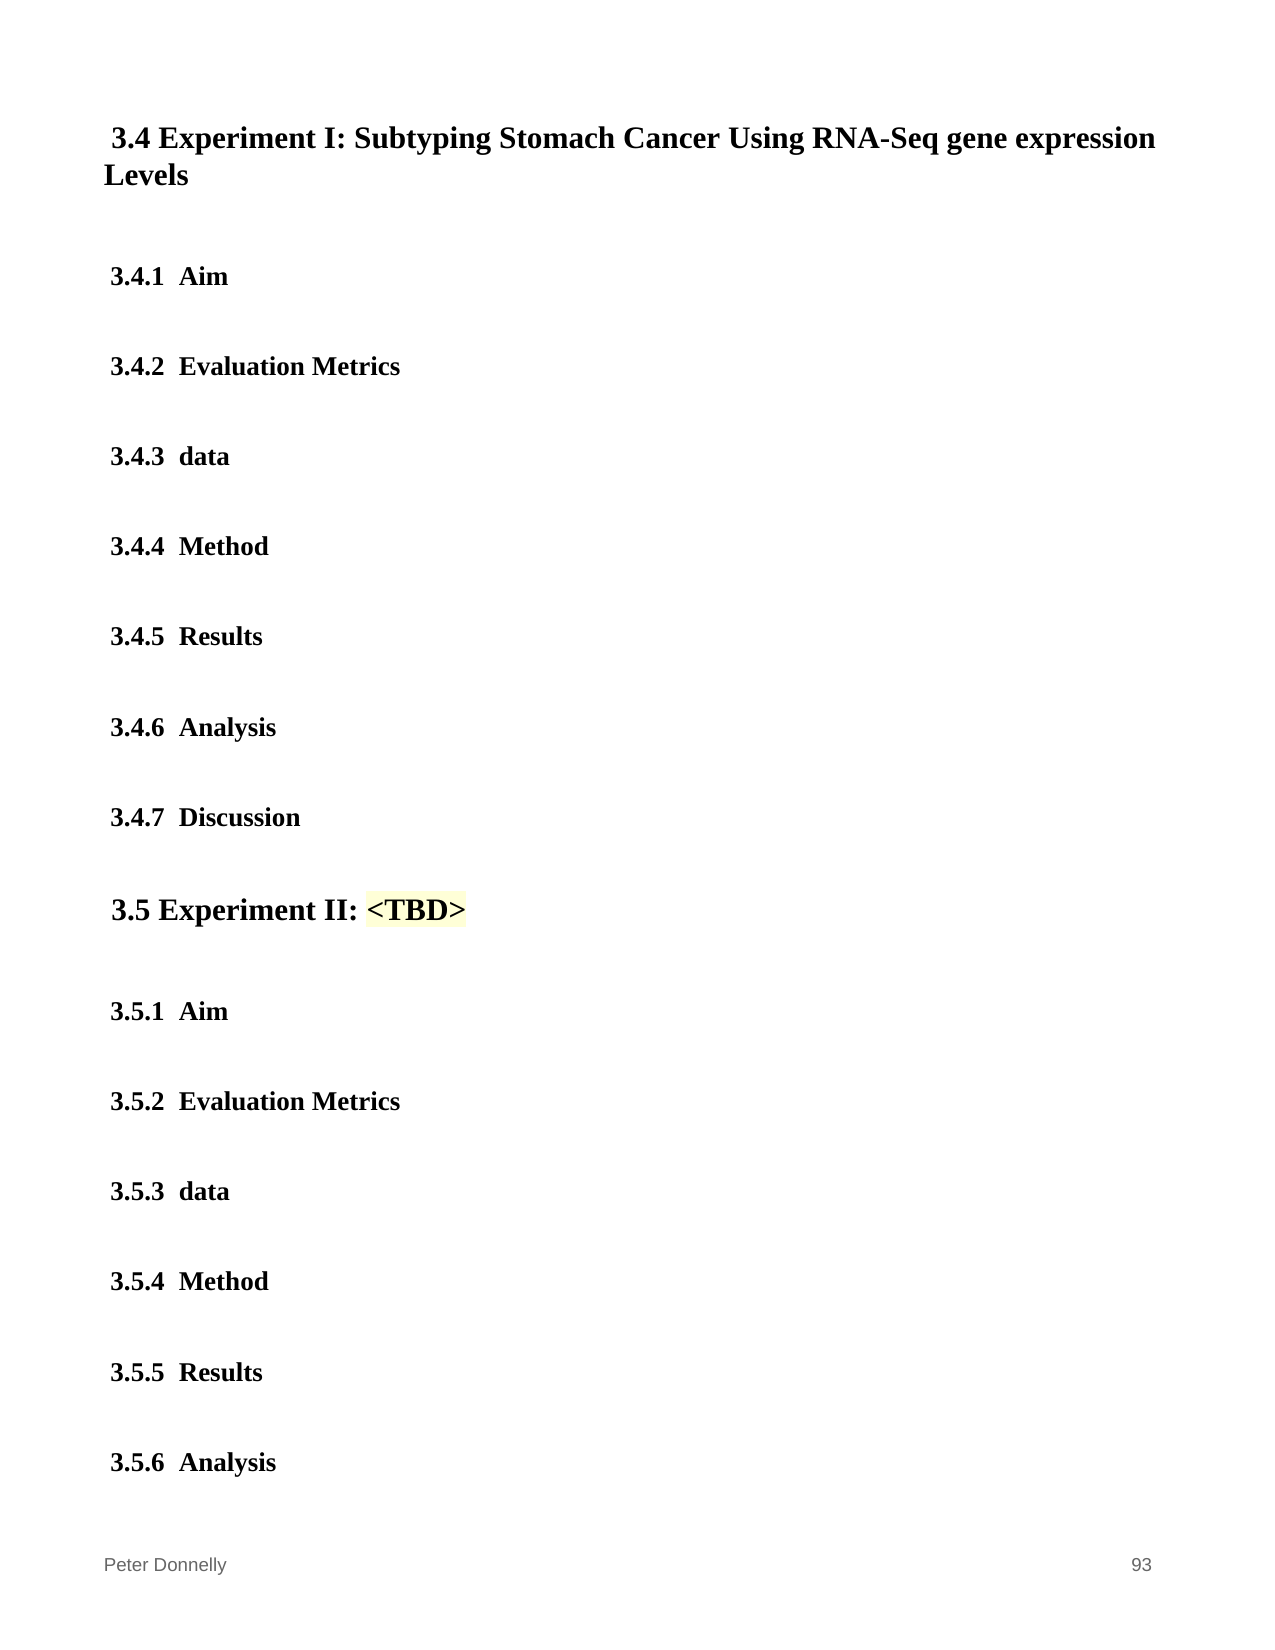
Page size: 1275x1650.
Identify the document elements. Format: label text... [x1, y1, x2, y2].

subtitle Results [103, 620, 1181, 652]
subtitle Results [103, 1356, 1181, 1387]
subtitle Method [103, 1266, 1181, 1297]
subtitle Analysis [103, 1446, 1181, 1477]
subtitle Experiment II: <TBD> [103, 891, 1181, 927]
subtitle Discussion [103, 801, 1181, 832]
subtitle Experiment I: Subtyping Stomach Cancer Using RNA-Seq gene expression Levels [103, 120, 1181, 192]
subtitle data [103, 440, 1181, 471]
subtitle Method [103, 530, 1181, 561]
subtitle data [103, 1175, 1181, 1206]
subtitle Evaluation Metrics [103, 1085, 1181, 1116]
subtitle Aim [103, 995, 1181, 1026]
subtitle Analysis [103, 711, 1181, 742]
subtitle Evaluation Metrics [103, 350, 1181, 381]
subtitle Aim [103, 259, 1181, 291]
